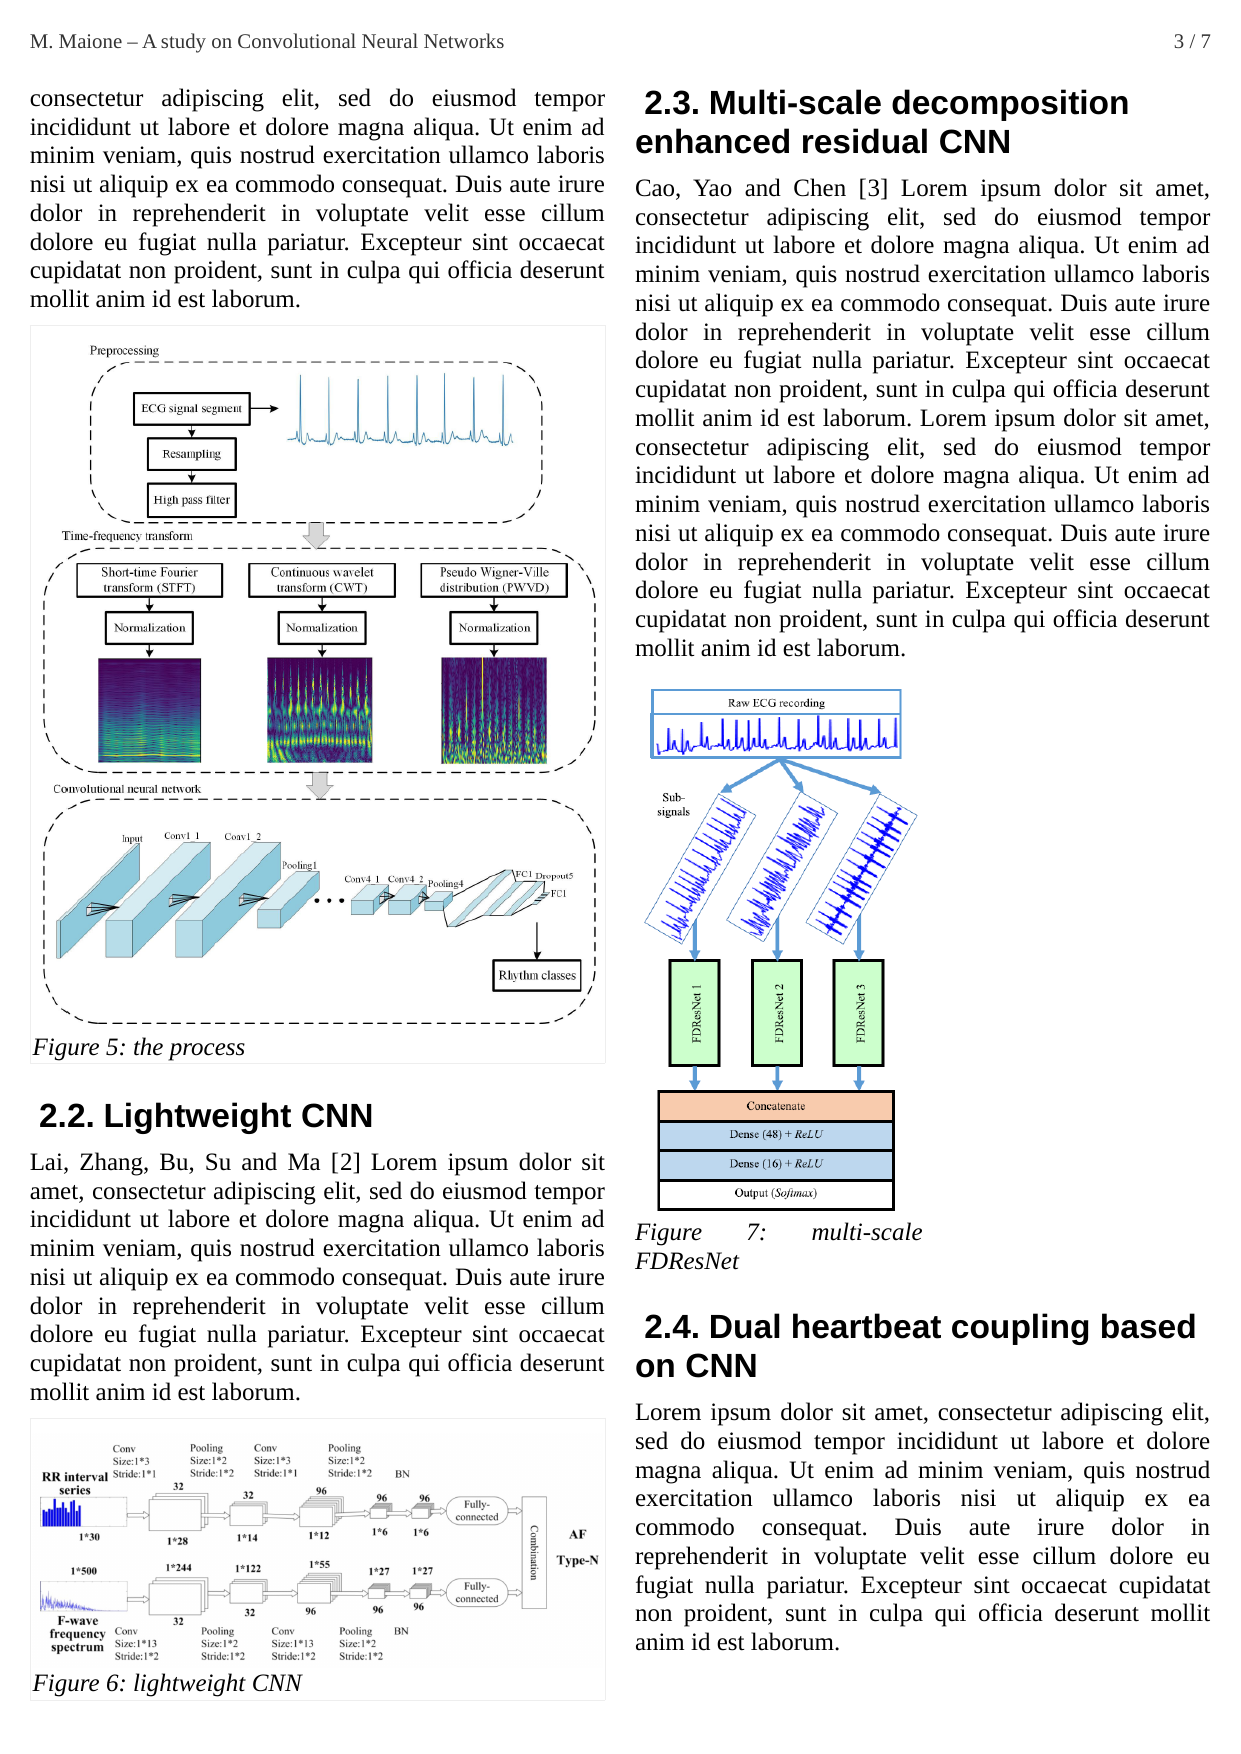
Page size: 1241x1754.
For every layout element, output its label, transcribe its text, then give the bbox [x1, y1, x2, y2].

text Cao, Yao and Chen [3] Lorem ipsum dolor sit amet, consectetur adipiscing elit, sed do eiusmod tempor incididunt ut labore et dolore magna aliqua. Ut enim ad minim veniam, quis nostrud exercitation ullamco laboris nisi ut aliquip ex ea commodo consequat. Duis aute irure dolor in reprehenderit in voluptate velit esse cillum dolore eu fugiat nulla pariatur. Excepteur sint occaecat cupidatat non proident, sunt in culpa qui officia deserunt mollit anim id est laborum. Lorem ipsum dolor sit amet, consectetur adipiscing elit, sed do eiusmod tempor incididunt ut labore et dolore magna aliqua. Ut enim ad minim veniam, quis nostrud exercitation ullamco laboris nisi ut aliquip ex ea commodo consequat. Duis aute irure dolor in reprehenderit in voluptate velit esse cillum dolore eu fugiat nulla pariatur. Excepteur sint occaecat cupidatat non proident, sunt in culpa qui officia deserunt mollit anim id est laborum. [635, 173, 1211, 662]
subtitle Lightweight CNN [29, 1096, 605, 1134]
subtitle Dual heartbeat coupling based on CNN [635, 1307, 1211, 1385]
text Lai, Zhang, Bu, Su and Ma [2] Lorem ipsum dolor sit amet, consectetur adipiscing elit, sed do eiusmod tempor incididunt ut labore et dolore magna aliqua. Ut enim ad minim veniam, quis nostrud exercitation ullamco laboris nisi ut aliquip ex ea commodo consequat. Duis aute irure dolor in reprehenderit in voluptate velit esse cillum dolore eu fugiat nulla pariatur. Excepteur sint occaecat cupidatat non proident, sunt in culpa qui officia deserunt mollit anim id est laborum. [29, 1147, 605, 1406]
text Figure 7: multi-scale FDResNet [635, 1218, 925, 1275]
picture [32, 340, 603, 1032]
text Lorem ipsum dolor sit amet, consectetur adipiscing elit, sed do eiusmod tempor incididunt ut labore et dolore magna aliqua. Ut enim ad minim veniam, quis nostrud exercitation ullamco laboris nisi ut aliquip ex ea commodo consequat. Duis aute irure dolor in reprehenderit in voluptate velit esse cillum dolore eu fugiat nulla pariatur. Excepteur sint occaecat cupidatat non proident, sunt in culpa qui officia deserunt mollit anim id est laborum. [635, 1397, 1211, 1656]
text consectetur adipiscing elit, sed do eiusmod tempor incididunt ut labore et dolore magna aliqua. Ut enim ad minim veniam, quis nostrud exercitation ullamco laboris nisi ut aliquip ex ea commodo consequat. Duis aute irure dolor in reprehenderit in voluptate velit esse cillum dolore eu fugiat nulla pariatur. Excepteur sint occaecat cupidatat non proident, sunt in culpa qui officia deserunt mollit anim id est laborum. [29, 83, 605, 313]
text Figure 6: lightweight CNN [32, 1668, 602, 1697]
picture [32, 1433, 603, 1668]
subtitle Multi-scale decomposition enhanced residual CNN [635, 83, 1211, 160]
text Figure 5: the process [32, 1032, 602, 1060]
picture [634, 685, 925, 1218]
